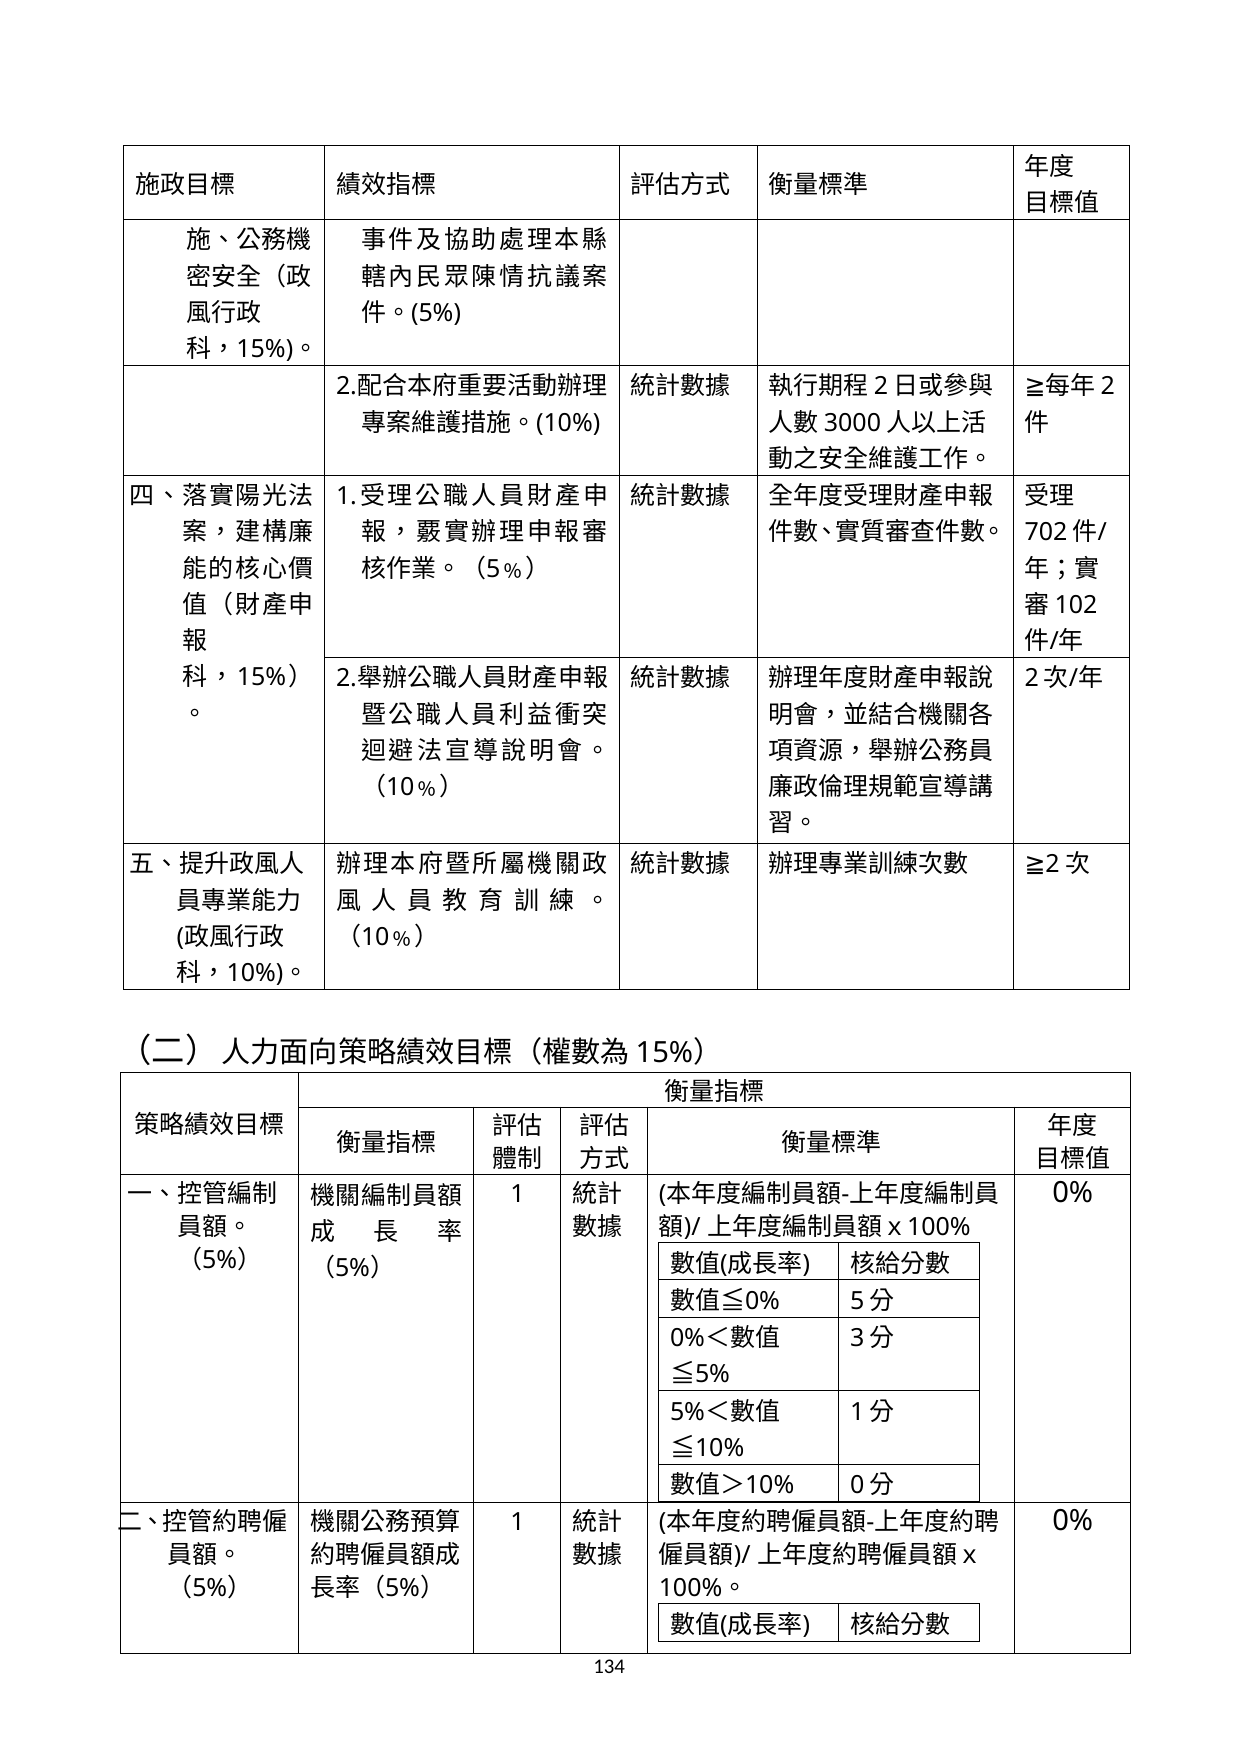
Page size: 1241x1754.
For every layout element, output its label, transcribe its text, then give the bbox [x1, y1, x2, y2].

table_cell 四、落實陽光法案，建構廉能的核心價值（財產申報科，15%）。 [124, 476, 324, 843]
table_header 數值(成長率) [659, 1243, 838, 1279]
table_header 年度 目標值 [1014, 146, 1129, 219]
table_cell [758, 220, 1013, 365]
table_cell ≧每年2件 [1014, 366, 1129, 474]
table_cell 數值＞10% [659, 1465, 838, 1501]
table_cell 統計數據 [620, 366, 757, 474]
table_cell 事件及協助處理本縣轄內民眾陳情抗議案件。(5%) [325, 220, 619, 365]
table_cell 五、提升政風人員專業能力(政風行政科，10%)。 [124, 844, 324, 989]
table_cell 機關公務預算約聘僱員額成長率（5%） [299, 1503, 473, 1652]
table_cell 0%＜數值≦5% [659, 1318, 838, 1390]
table_cell 機關編制員額成長率（5%） [299, 1175, 473, 1502]
table_cell 年度 目標值 [1015, 1108, 1130, 1174]
table_cell 二、控管約聘僱員額。（5%） [121, 1503, 298, 1652]
table_header 衡量指標 [299, 1073, 1130, 1107]
table_cell 統計數據 [620, 476, 757, 657]
table_cell 1分 [839, 1391, 979, 1464]
table_cell 辦理本府暨所屬機關政風人員教育訓練。（10﹪） [325, 844, 619, 989]
table_cell 衡量指標 [299, 1108, 473, 1174]
table_cell (本年度編制員額-上年度編制員額)/ 上年度編制員額ｘ100% [648, 1175, 1014, 1502]
table_header 衡量標準 [758, 146, 1013, 219]
table_cell 全年度受理財產申報件數、實質審查件數。 [758, 476, 1013, 657]
table_cell 辦理專業訓練次數 [758, 844, 1013, 989]
table_cell [124, 366, 324, 474]
table_cell 0% [1015, 1503, 1130, 1652]
table_cell 受理702件/年；實審102件/年 [1014, 476, 1129, 657]
table_header 核給分數 [839, 1243, 979, 1279]
table_cell 辦理年度財產申報說明會，並結合機關各項資源，舉辦公務員廉政倫理規範宣導講習。 [758, 658, 1013, 843]
table_cell 統計數據 [620, 844, 757, 989]
table_cell 衡量標準 [648, 1108, 1014, 1174]
table_cell 執行期程2日或參與人數3000人以上活動之安全維護工作。 [758, 366, 1013, 474]
table_cell 評估方式 [561, 1108, 647, 1174]
table_header 評估方式 [620, 146, 757, 219]
table_cell 施、公務機密安全（政風行政科，15%)。 [124, 220, 324, 365]
table_cell 5分 [839, 1280, 979, 1317]
table_cell 0分 [839, 1465, 979, 1501]
table_header 核給分數 [839, 1604, 979, 1641]
table_cell 2.舉辦公職人員財產申報暨公職人員利益衝突迴避法宣導說明會。（10﹪） [325, 658, 619, 843]
table_header 績效指標 [325, 146, 619, 219]
table_cell ≧2次 [1014, 844, 1129, 989]
table_cell 0% [1015, 1175, 1130, 1502]
table_header 數值(成長率) [659, 1604, 838, 1641]
table_cell 一、控管編制員額。（5%） [121, 1175, 298, 1502]
table_cell 5%＜數值≦10% [659, 1391, 838, 1464]
table_cell 統計數據 [620, 658, 757, 843]
table_cell 1 [474, 1503, 560, 1652]
table_cell 1.受理公職人員財產申報，覈實辦理申報審核作業。（5﹪） [325, 476, 619, 657]
table_cell [620, 220, 757, 365]
table_header 施政目標 [124, 146, 324, 219]
list 人力面向策略績效目標（權數為15%） [118, 1024, 1137, 1072]
table_cell 2次/年 [1014, 658, 1129, 843]
table_cell 統計數據 [561, 1175, 647, 1502]
table_cell [1014, 220, 1129, 365]
table_cell 統計數據 [561, 1503, 647, 1652]
table_cell 3分 [839, 1318, 979, 1390]
table_cell 1 [474, 1175, 560, 1502]
table_header 策略績效目標 [121, 1073, 298, 1174]
table_cell 評估體制 [474, 1108, 560, 1174]
table_cell 數值≦0% [659, 1280, 838, 1317]
table_cell 2.配合本府重要活動辦理專案維護措施。(10%) [325, 366, 619, 474]
table_cell (本年度約聘僱員額-上年度約聘僱員額)/ 上年度約聘僱員額ｘ100%。 [648, 1503, 1014, 1652]
